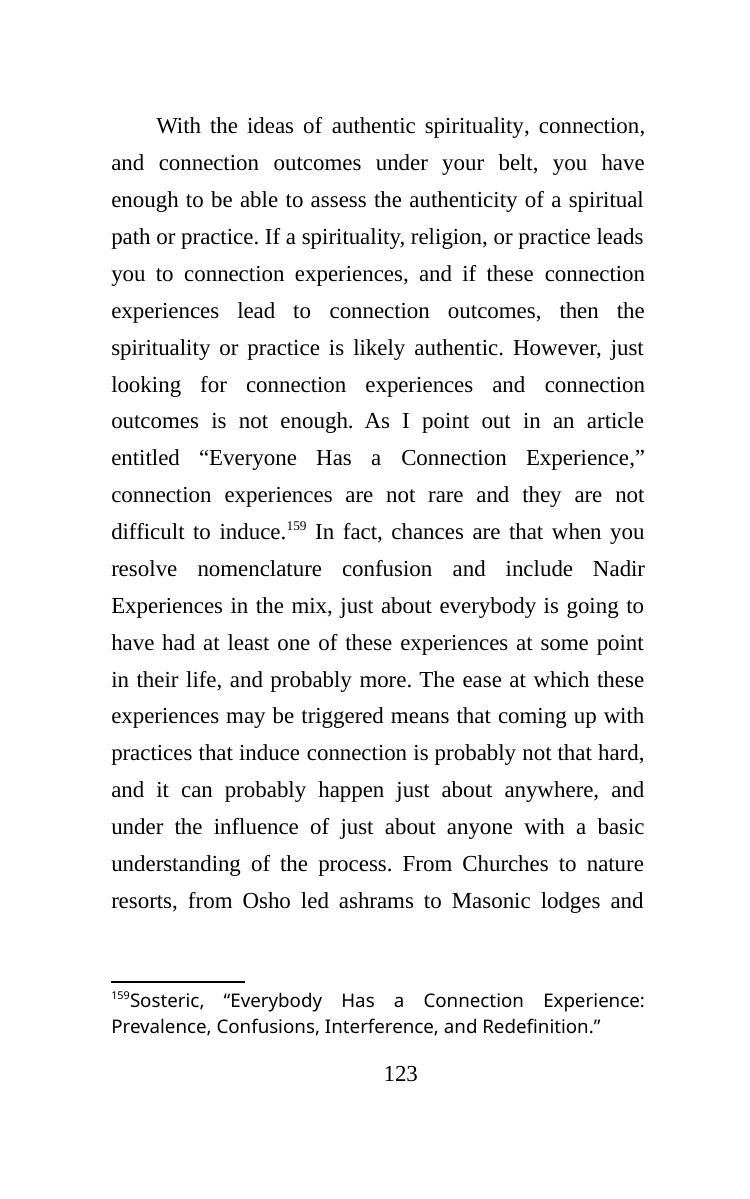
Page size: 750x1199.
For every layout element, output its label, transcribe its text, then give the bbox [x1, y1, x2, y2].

text Sosteric, “Everybody Has a Connection Experience: Prevalence, Confusions, Interference, and Redefinition.” [111, 988, 645, 1039]
text With the ideas of authentic spirituality, connection, and connection outcomes under your belt, you have enough to be able to assess the authenticity of a spiritual path or practice. If a spirituality, religion, or practice leads you to connection experiences, and if these connection experiences lead to connection outcomes, then the spirituality or practice is likely authentic. However, just looking for connection experiences and connection outcomes is not enough. As I point out in an article entitled “Everyone Has a Connection Experience,” connection experiences are not rare and they are not difficult to induce. In fact, chances are that when you resolve nomenclature confusion and include Nadir Experiences in the mix, just about everybody is going to have had at least one of these experiences at some point in their life, and probably more. The ease at which these experiences may be triggered means that coming up with practices that induce connection is probably not that hard, and it can probably happen just about anywhere, and under the influence of just about anyone with a basic understanding of the process. From Churches to nature resorts, from Osho led ashrams to Masonic lodges and [111, 112, 645, 913]
